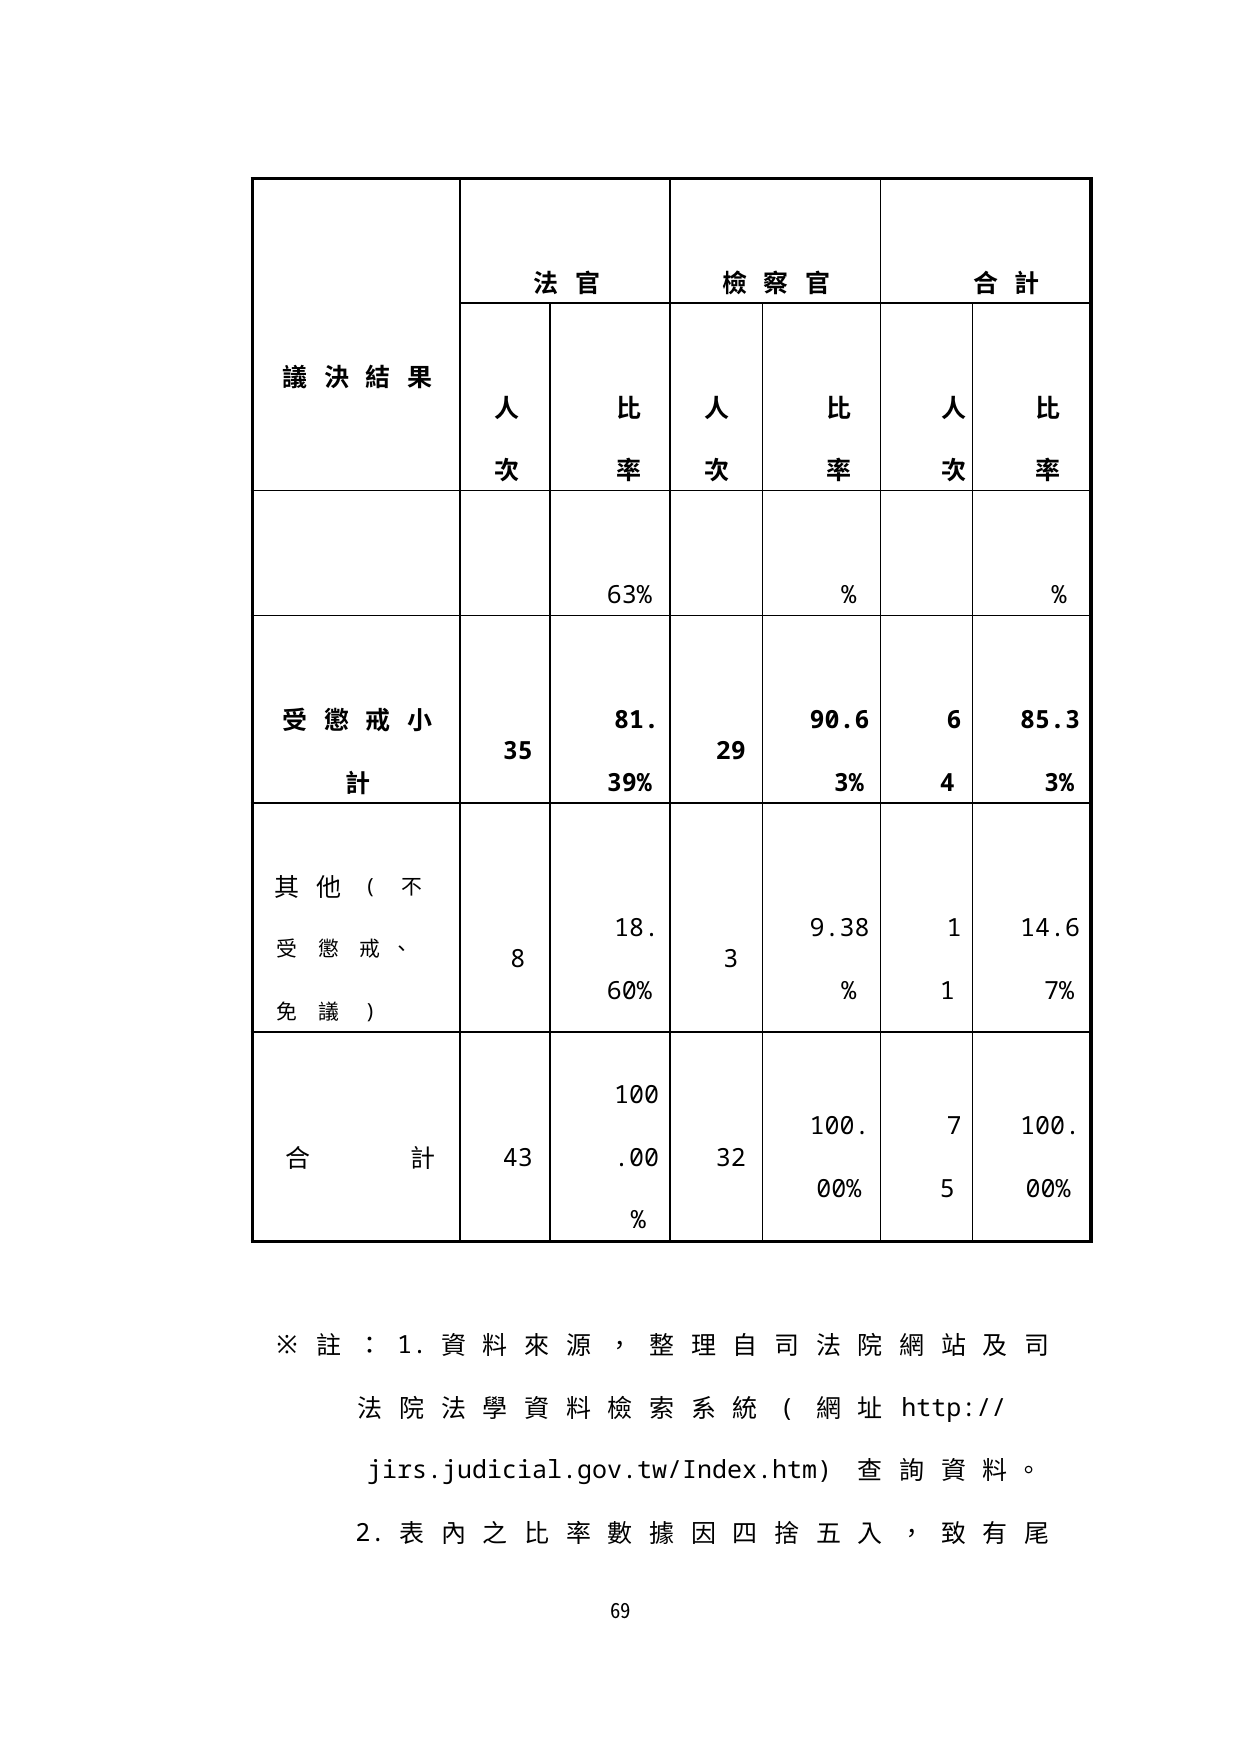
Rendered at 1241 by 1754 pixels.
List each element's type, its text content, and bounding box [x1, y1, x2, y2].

table_cell 比率 [763, 304, 880, 490]
table_cell 35 [461, 616, 549, 802]
table_cell 受懲戒小計 [254, 616, 459, 802]
table_cell 人次 [461, 304, 549, 490]
table_cell 3 [671, 804, 762, 1031]
table_cell 64 [881, 616, 972, 802]
table_cell 63% [551, 491, 669, 615]
table_cell % [973, 491, 1089, 615]
table_cell 100.00% [763, 1033, 880, 1240]
table_cell 43 [461, 1033, 549, 1240]
table_cell 90.63% [763, 616, 880, 802]
table_cell 32 [671, 1033, 762, 1240]
table_cell % [763, 491, 880, 615]
table_cell [671, 491, 762, 615]
table_cell 18.60% [551, 804, 669, 1031]
table_cell 100.00% [551, 1033, 669, 1240]
table_header 法官 [461, 180, 669, 302]
table_cell 81.39% [551, 616, 669, 802]
table_cell [881, 491, 972, 615]
table_cell 14.67% [973, 804, 1089, 1031]
table_cell 11 [881, 804, 972, 1031]
table_cell 8 [461, 804, 549, 1031]
table_header 檢察官 [671, 180, 880, 302]
table_cell 75 [881, 1033, 972, 1240]
table_header 合計 [881, 180, 1089, 302]
table_cell 比率 [551, 304, 669, 490]
table_header 議決結果 [254, 180, 459, 490]
table_cell 其他(不受懲戒、免議) [254, 804, 459, 1031]
table_cell 合 計 [254, 1033, 459, 1240]
table_cell 人次 [671, 304, 762, 490]
table_cell 人次 [881, 304, 972, 490]
table_cell [461, 491, 549, 615]
table_cell 9.38% [763, 804, 880, 1031]
table_cell 比率 [973, 304, 1089, 490]
table_cell 100.00% [973, 1033, 1089, 1240]
table_cell 29 [671, 616, 762, 802]
table_cell 85.33% [973, 616, 1089, 802]
text ※註：1.資料來源，整理自司法院網站及司法院法學資料檢索系統(網址http://jirs.judicial.gov.tw/Index.htm)查詢資料。 [242, 1302, 1058, 1490]
table_cell [254, 491, 459, 615]
text 2.表內之比率數據因四捨五入，致有尾 [322, 1490, 1058, 1552]
